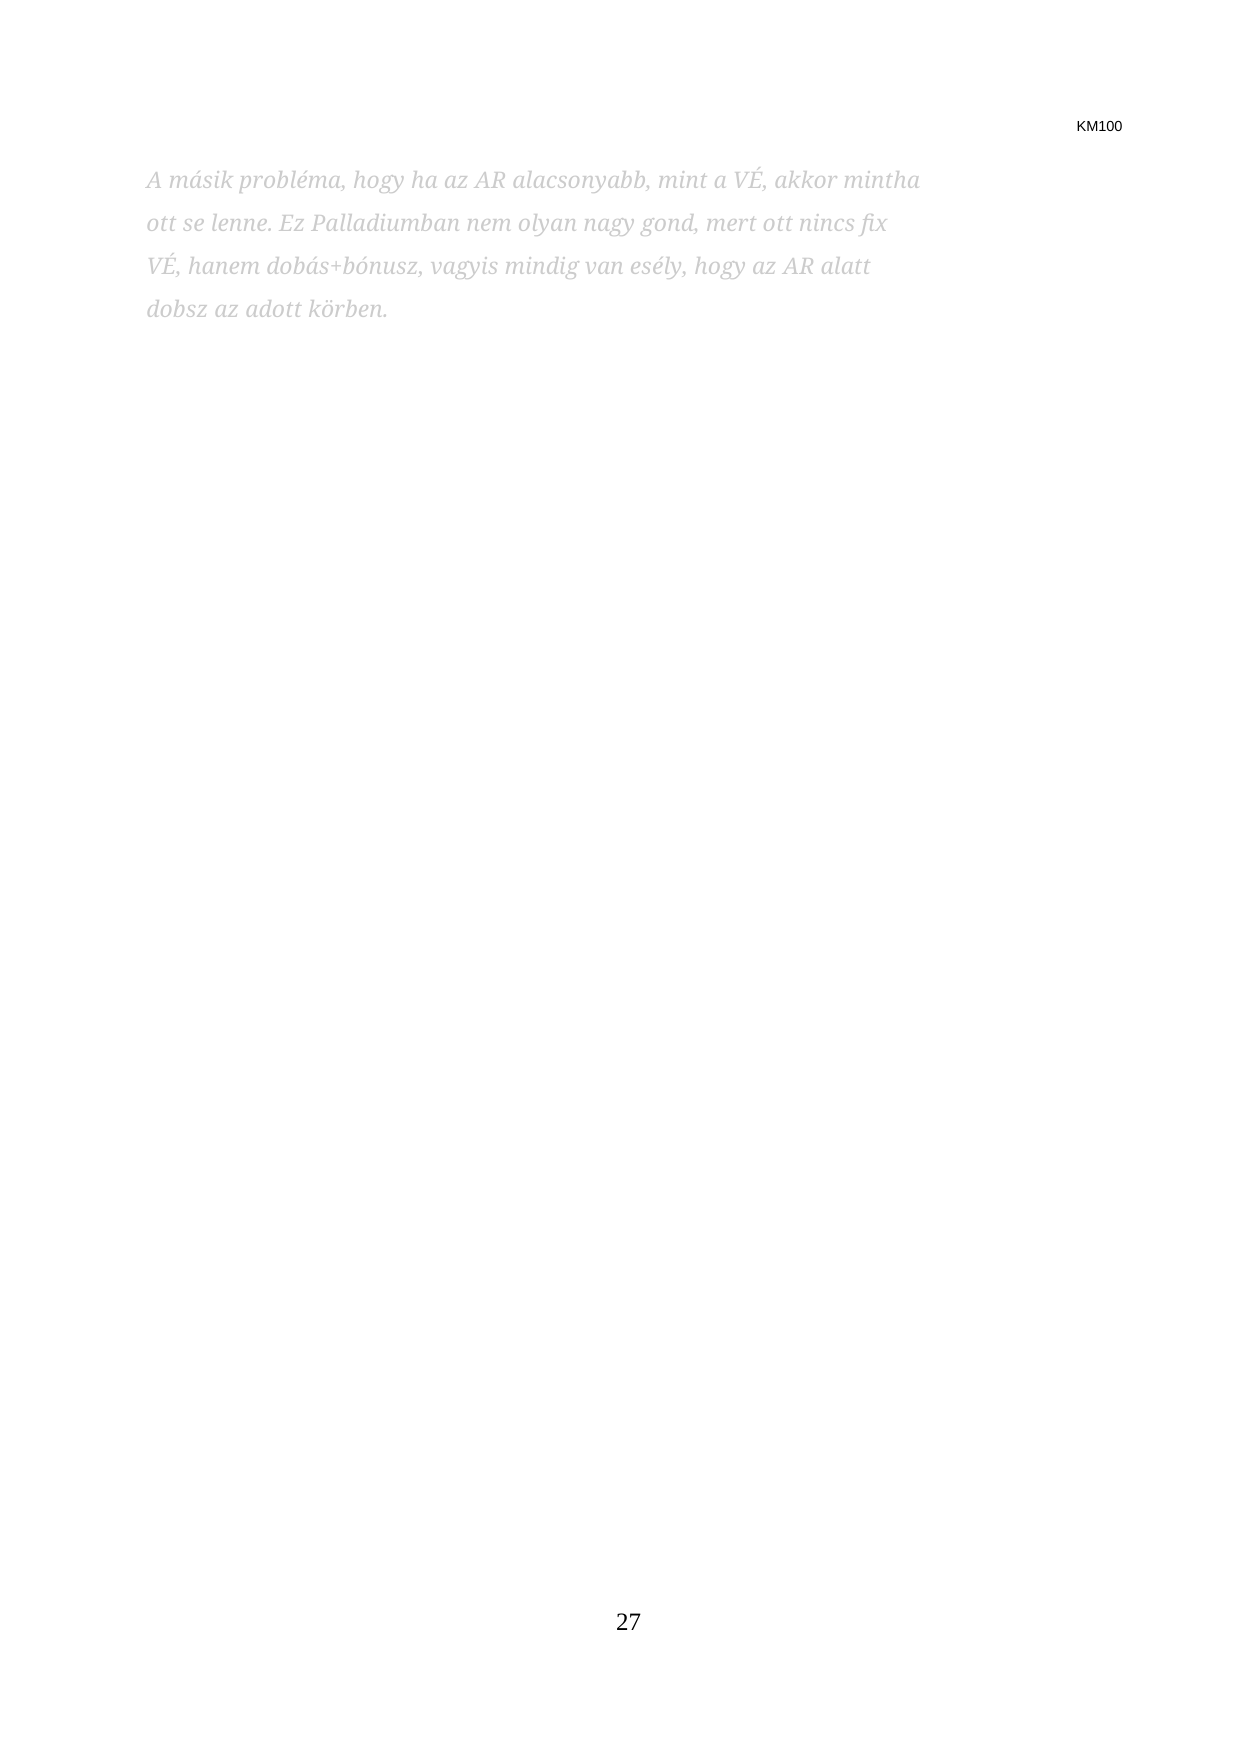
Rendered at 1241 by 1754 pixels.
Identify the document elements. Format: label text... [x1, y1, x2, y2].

text ott se lenne. Ez Palladiumban nem olyan nagy gond, mert ott nincs fix [134, 207, 1122, 238]
text dobsz az adott körben. [134, 293, 1122, 324]
text A másik probléma, hogy ha az AR alacsonyabb, mint a VÉ, akkor mintha [134, 164, 1122, 195]
text VÉ, hanem dobás+bónusz, vagyis mindig van esély, hogy az AR alatt [134, 250, 1122, 281]
